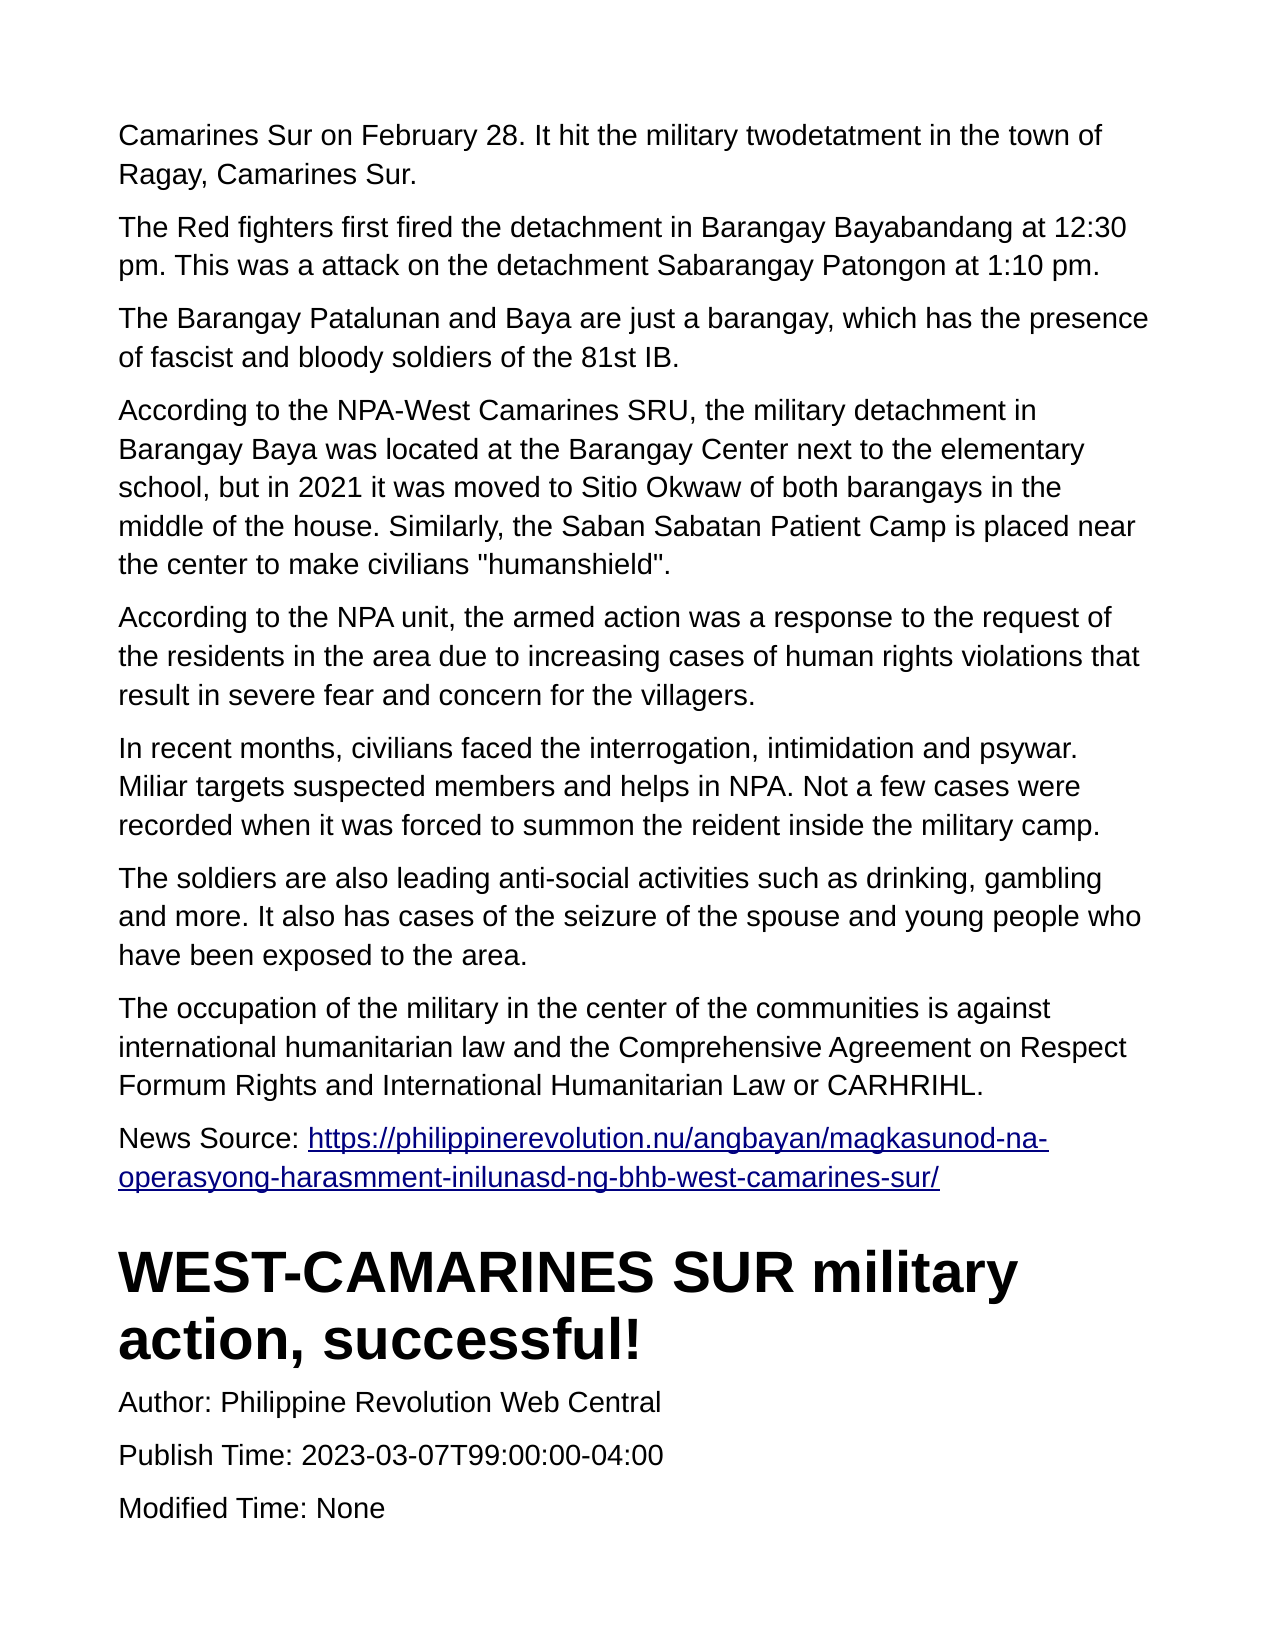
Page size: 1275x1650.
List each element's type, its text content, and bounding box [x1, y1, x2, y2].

text According to the NPA unit, the armed action was a response to the request of the residents in the area due to increasing cases of human rights violations that result in severe fear and concern for the villagers. [118, 600, 1157, 711]
text In recent months, civilians faced the interrogation, intimidation and psywar. Miliar targets suspected members and helps in NPA. Not a few cases were recorded when it was forced to summon the reident inside the military camp. [118, 731, 1157, 841]
text According to the NPA-West Camarines SRU, the military detachment in Barangay Baya was located at the Barangay Center next to the elementary school, but in 2021 it was moved to Sitio Okwaw of both barangays in the middle of the house. Similarly, the Saban Sabatan Patient Camp is placed near the center to make civilians "humanshield". [118, 393, 1157, 581]
text News Source: https://philippinerevolution.nu/angbayan/magkasunod-na-operasyong-harasmment-inilunasd-ng-bhb-west-camarines-sur/ [118, 1121, 1157, 1193]
text The Red fighters first fired the detachment in Barangay Bayabandang at 12:30 pm. This was a attack on the detachment Sabarangay Patongon at 1:10 pm. [118, 210, 1157, 282]
text Author: Philippine Revolution Web Central [118, 1384, 1157, 1418]
text The soldiers are also leading anti-social activities such as drinking, gambling and more. It also has cases of the seizure of the spouse and young people who have been exposed to the area. [118, 861, 1157, 971]
text The Barangay Patalunan and Baya are just a barangay, which has the presence of fascist and bloody soldiers of the 81st IB. [118, 301, 1157, 373]
text Camarines Sur on February 28. It hit the military twodetatment in the town of Ragay, Camarines Sur. [118, 118, 1157, 190]
text Publish Time: 2023-03-07T99:00:00-04:00 [118, 1438, 1157, 1471]
text Modified Time: None [118, 1491, 1157, 1524]
subtitle WEST-CAMARINES SUR military action, successful! [118, 1238, 1157, 1372]
text The occupation of the military in the center of the communities is against international humanitarian law and the Comprehensive Agreement on Respect Formum Rights and International Humanitarian Law or CARHRIHL. [118, 991, 1157, 1102]
